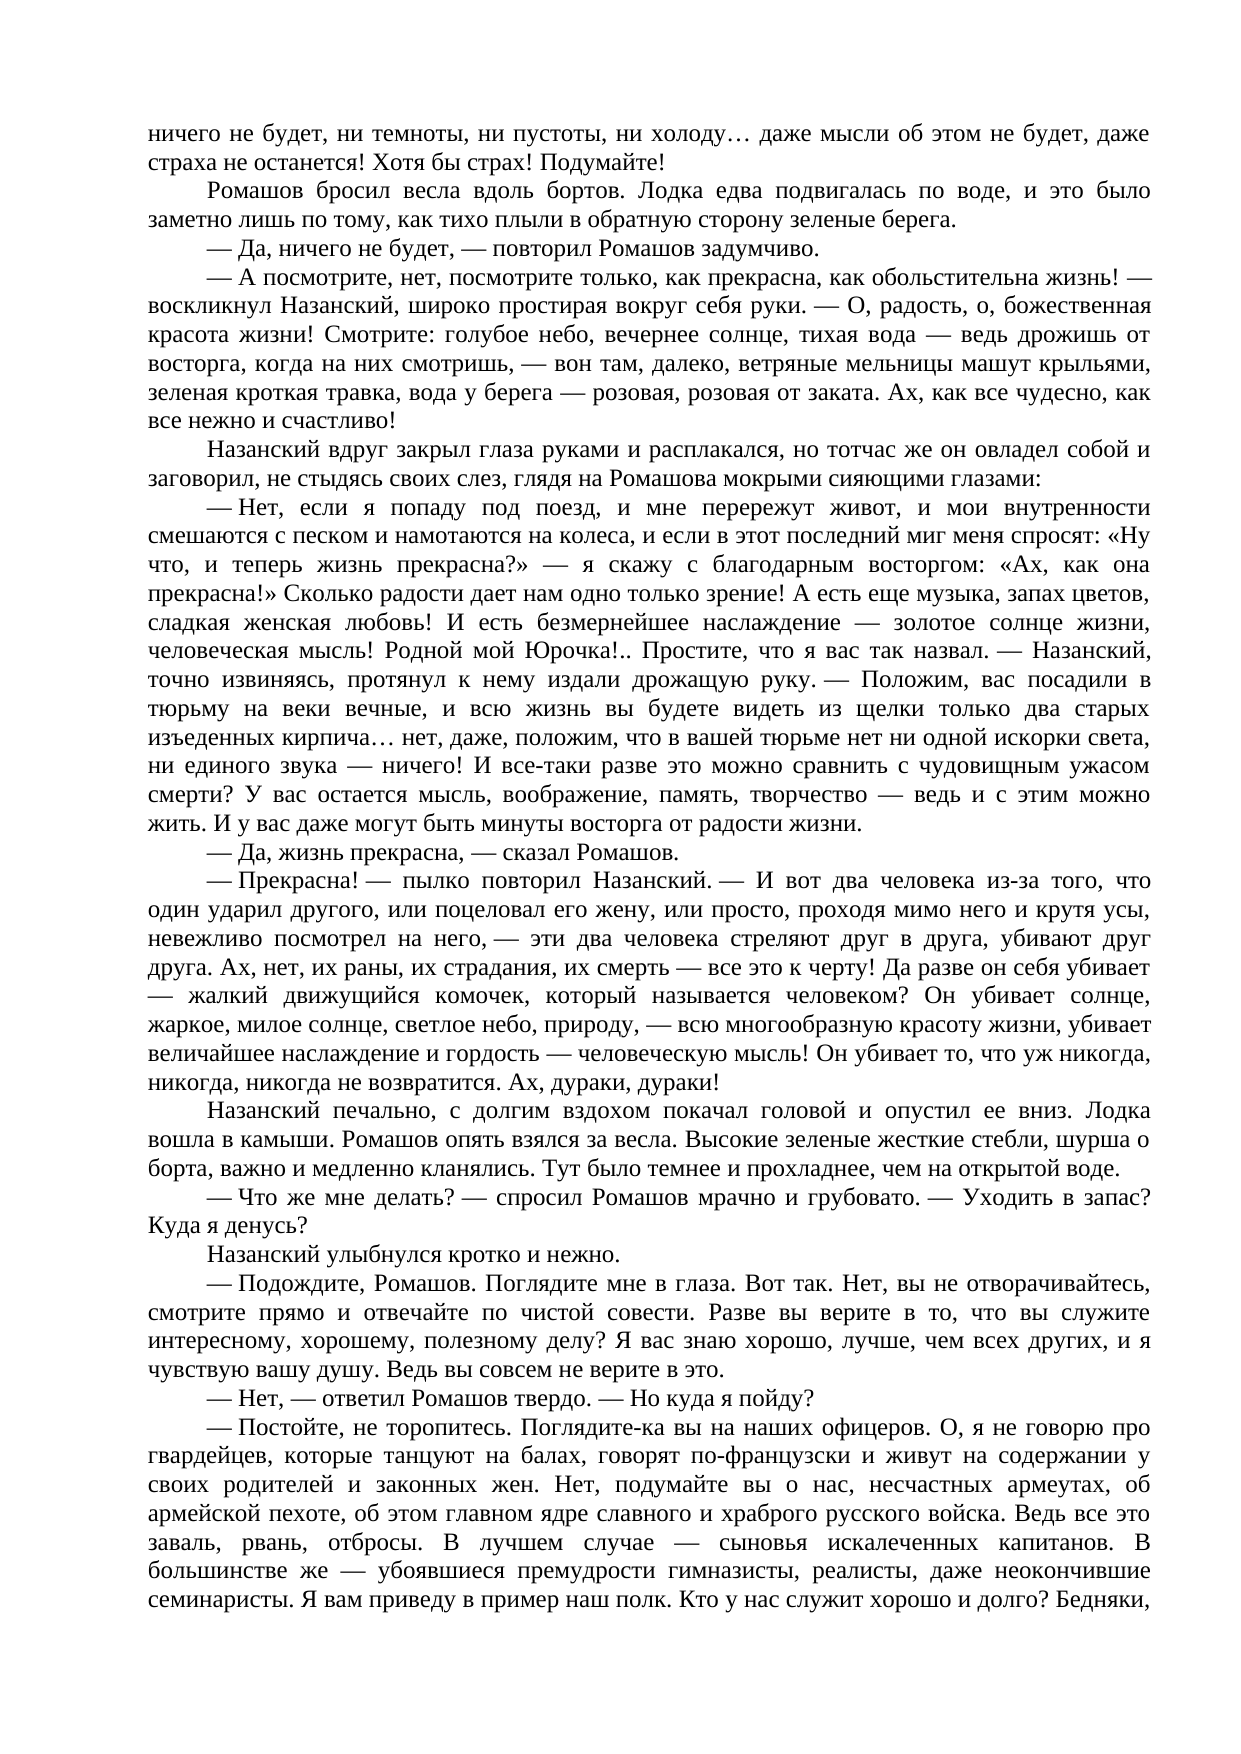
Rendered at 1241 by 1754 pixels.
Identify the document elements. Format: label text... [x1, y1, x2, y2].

text — Нет, если я попаду под поезд, и мне перережут живот, и мои внутренности смешаются с песком и намотаются на колеса, и если в этот последний миг меня спросят: «Ну что, и теперь жизнь прекрасна?» — я скажу с благодарным восторгом: «Ах, как она прекрасна!» Сколько радости дает нам одно только зрение! А есть еще музыка, запах цветов, сладкая женская любовь! И есть безмернейшее наслаждение — золотое солнце жизни, человеческая мысль! Родной мой Юрочка!.. Простите, что я вас так назвал. — Назанский, точно извиняясь, протянул к нему издали дрожащую руку. — Положим, вас посадили в тюрьму на веки вечные, и всю жизнь вы будете видеть из щелки только два старых изъеденных кирпича… нет, даже, положим, что в вашей тюрьме нет ни одной искорки света, ни единого звука — ничего! И все-таки разве это можно сравнить с чудовищным ужасом смерти? У вас остается мысль, воображение, память, творчество — ведь и с этим можно жить. И у вас даже могут быть минуты восторга от радости жизни. [148, 492, 1152, 837]
text — Что же мне делать? — спросил Ромашов мрачно и грубовато. — Уходить в запас? Куда я денусь? [148, 1182, 1152, 1239]
text Назанский вдруг закрыл глаза руками и расплакался, но тотчас же он овладел собой и заговорил, не стыдясь своих слез, глядя на Ромашова мокрыми сияющими глазами: [148, 434, 1152, 492]
text — Прекрасна! — пылко повторил Назанский. — И вот два человека из-за того, что один ударил другого, или поцеловал его жену, или просто, проходя мимо него и крутя усы, невежливо посмотрел на него, — эти два человека стреляют друг в друга, убивают друг друга. Ах, нет, их раны, их страдания, их смерть — все это к черту! Да разве он себя убивает — жалкий движущийся комочек, который называется человеком? Он убивает солнце, жаркое, милое солнце, светлое небо, природу, — всю многообразную красоту жизни, убивает величайшее наслаждение и гордость — человеческую мысль! Он убивает то, что уж никогда, никогда, никогда не возвратится. Ах, дураки, дураки! [148, 866, 1152, 1096]
text — Да, жизнь прекрасна, — сказал Ромашов. [148, 837, 1152, 866]
text Назанский улыбнулся кротко и нежно. [148, 1239, 1152, 1268]
text Назанский печально, с долгим вздохом покачал головой и опустил ее вниз. Лодка вошла в камыши. Ромашов опять взялся за весла. Высокие зеленые жесткие стебли, шурша о борта, важно и медленно кланялись. Тут было темнее и прохладнее, чем на открытой воде. [148, 1096, 1152, 1182]
text ничего не будет, ни темноты, ни пустоты, ни холоду… даже мысли об этом не будет, даже страха не останется! Хотя бы страх! Подумайте! [148, 118, 1152, 176]
text — Постойте, не торопитесь. Поглядите-ка вы на наших офицеров. О, я не говорю про гвардейцев, которые танцуют на балах, говорят по-французски и живут на содержании у своих родителей и законных жен. Нет, подумайте вы о нас, несчастных армеутах, об армейской пехоте, об этом главном ядре славного и храброго русского войска. Ведь все это заваль, рвань, отбросы. В лучшем случае — сыновья искалеченных капитанов. В большинстве же — убоявшиеся премудрости гимназисты, реалисты, даже неокончившие семинаристы. Я вам приведу в пример наш полк. Кто у нас служит хорошо и долго? Бедняки, [148, 1412, 1152, 1613]
text — А посмотрите, нет, посмотрите только, как прекрасна, как обольстительна жизнь! — воскликнул Назанский, широко простирая вокруг себя руки. — О, радость, о, божественная красота жизни! Смотрите: голубое небо, вечернее солнце, тихая вода — ведь дрожишь от восторга, когда на них смотришь, — вон там, далеко, ветряные мельницы машут крыльями, зеленая кроткая травка, вода у берега — розовая, розовая от заката. Ах, как все чудесно, как все нежно и счастливо! [148, 262, 1152, 434]
text Ромашов бросил весла вдоль бортов. Лодка едва подвигалась по воде, и это было заметно лишь по тому, как тихо плыли в обратную сторону зеленые берега. [148, 176, 1152, 233]
text — Нет, — ответил Ромашов твердо. — Но куда я пойду? [148, 1383, 1152, 1412]
text — Подождите, Ромашов. Поглядите мне в глаза. Вот так. Нет, вы не отворачивайтесь, смотрите прямо и отвечайте по чистой совести. Разве вы верите в то, что вы служите интересному, хорошему, полезному делу? Я вас знаю хорошо, лучше, чем всех других, и я чувствую вашу душу. Ведь вы совсем не верите в это. [148, 1268, 1152, 1383]
text — Да, ничего не будет, — повторил Ромашов задумчиво. [148, 233, 1152, 262]
